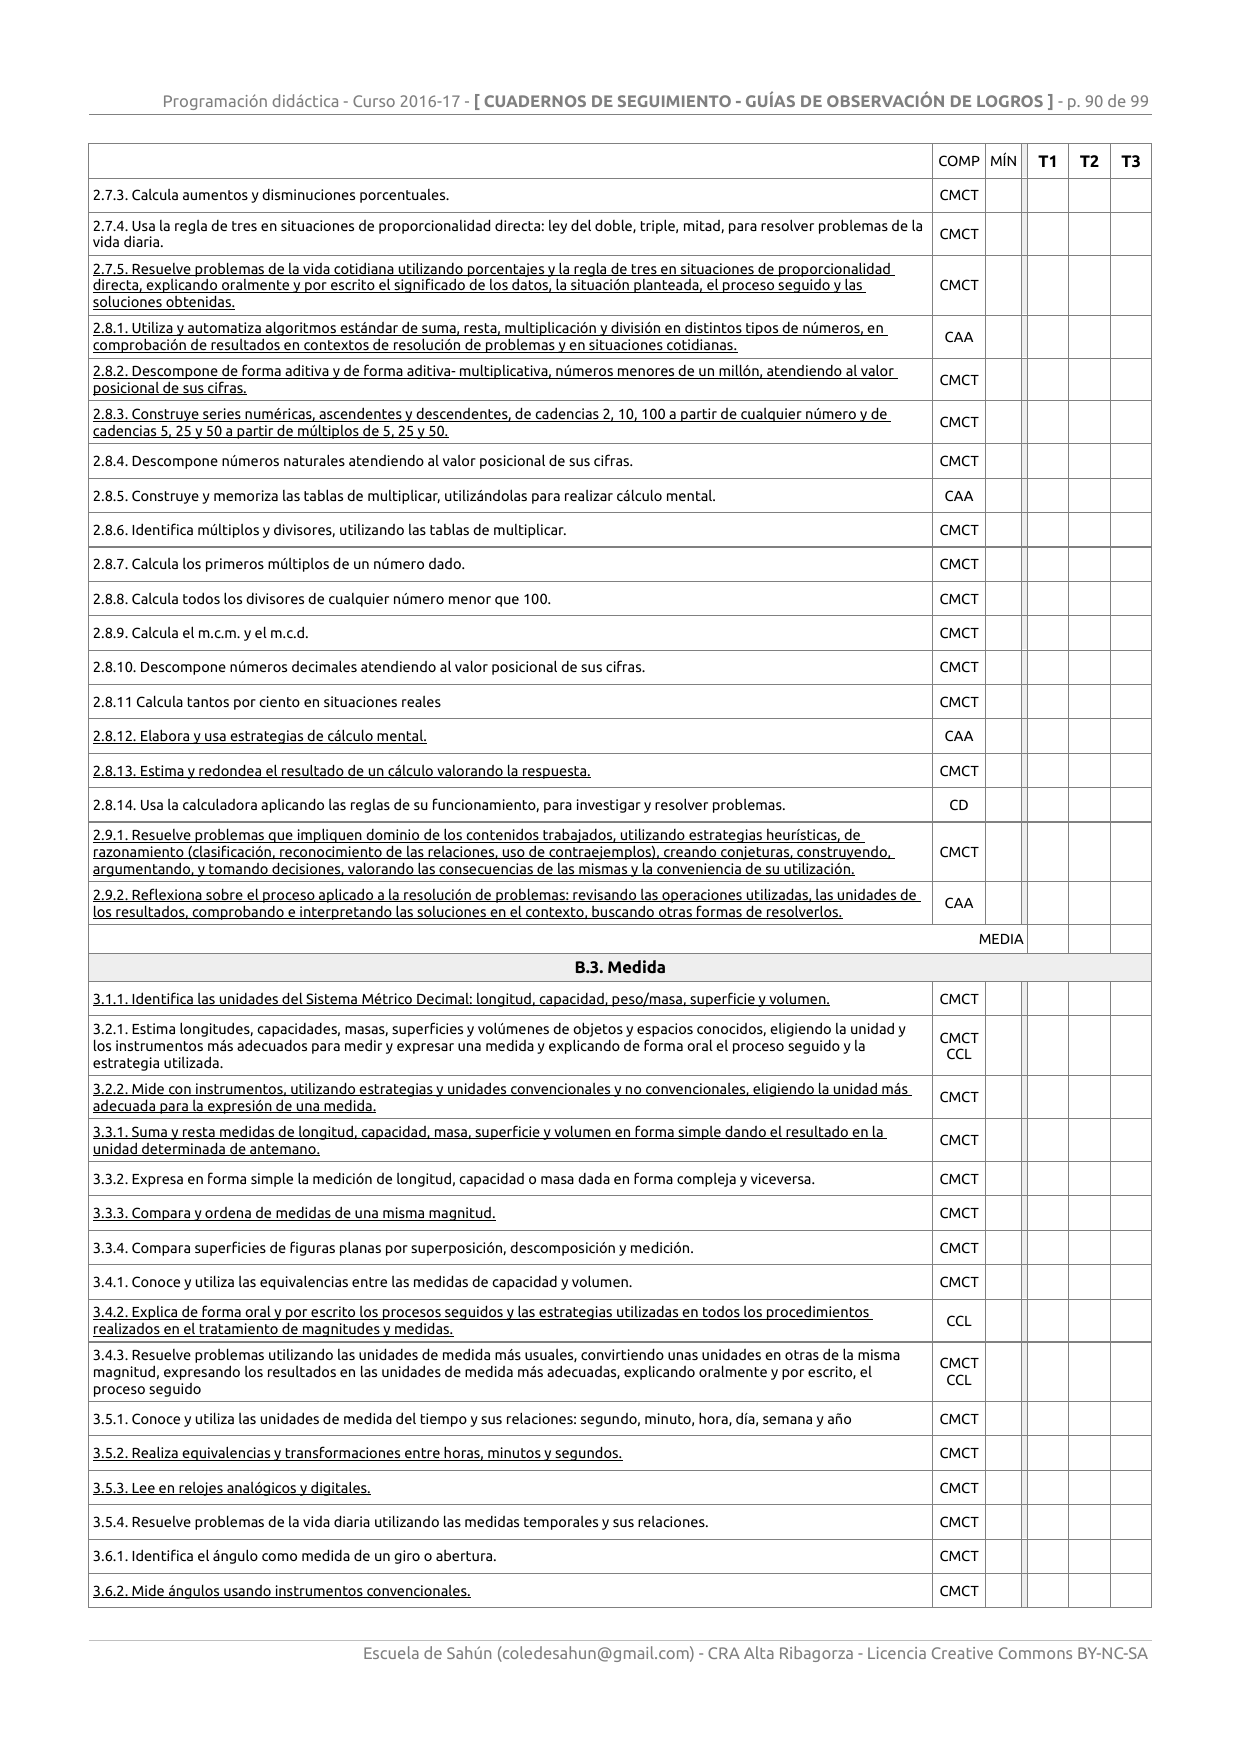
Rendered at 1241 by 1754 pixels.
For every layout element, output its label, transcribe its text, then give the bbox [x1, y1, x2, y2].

table_cell [1111, 1540, 1151, 1573]
table_cell CMCT [933, 548, 985, 581]
table_cell [1069, 1540, 1110, 1573]
table_cell [1028, 479, 1068, 512]
table_cell 3.4.3. Resuelve problemas utilizando las unidades de medida más usuales, convirtiendo unas unidades en otras de la misma magnitud, expresando los resultados en las unidades de medida más adecuadas, explicando oralmente y por escrito, el proceso seguido [89, 1343, 932, 1401]
table_cell 2.7.5. Resuelve problemas de la vida cotidiana utilizando porcentajes y la regla de tres en situaciones de proporcionalidad directa, explicando oralmente y por escrito el significado de los datos, la situación planteada, el proceso seguido y las soluciones obtenidas. [89, 256, 932, 314]
table_cell [986, 548, 1021, 581]
table_cell [1069, 179, 1110, 212]
table_cell [1022, 444, 1027, 478]
table_cell [1069, 256, 1110, 314]
table_header COMP [933, 144, 985, 177]
table_cell [1111, 719, 1151, 753]
table_cell [1111, 213, 1151, 255]
table_cell [1022, 1119, 1027, 1161]
table_cell [986, 882, 1021, 924]
table_cell [1022, 1436, 1027, 1470]
table_cell 3.3.3. Compara y ordena de medidas de una misma magnitud. [89, 1196, 932, 1230]
table_cell [1111, 1119, 1151, 1161]
table_cell [1069, 1196, 1110, 1230]
table_cell [1022, 685, 1027, 718]
table_cell [986, 1505, 1021, 1538]
table_cell [1069, 1016, 1110, 1075]
table_cell [986, 179, 1021, 212]
table_cell [986, 754, 1021, 787]
table_cell [1111, 548, 1151, 581]
table_cell [1022, 479, 1027, 512]
table_cell CMCT [933, 1402, 985, 1435]
table_cell [1028, 1574, 1068, 1607]
table_cell [986, 1436, 1021, 1470]
table_cell [1022, 1402, 1027, 1435]
table_cell [1022, 1300, 1027, 1341]
table_cell [1111, 1196, 1151, 1230]
table_cell [1111, 823, 1151, 881]
table_cell [1022, 359, 1027, 400]
table_cell [1022, 616, 1027, 649]
table_cell [1028, 719, 1068, 753]
table_cell 2.8.9. Calcula el m.c.m. y el m.c.d. [89, 616, 932, 649]
table_cell [1028, 1300, 1068, 1341]
table_cell [986, 1574, 1021, 1607]
table_cell CCL [933, 1300, 985, 1341]
table_cell [1022, 1471, 1027, 1504]
table_cell 3.6.2. Mide ángulos usando instrumentos convencionales. [89, 1574, 932, 1607]
table_cell CMCT [933, 1436, 985, 1470]
table_cell [1022, 513, 1027, 546]
table_cell [1028, 1119, 1068, 1161]
table_cell [986, 513, 1021, 546]
table_cell [1069, 1119, 1110, 1161]
table_cell [1028, 179, 1068, 212]
table_cell [1022, 1076, 1027, 1118]
table_cell [1111, 256, 1151, 314]
table_cell [1111, 651, 1151, 684]
table_cell [1111, 685, 1151, 718]
table_cell [1111, 444, 1151, 478]
table_cell [986, 1016, 1021, 1075]
table_cell [1111, 1162, 1151, 1195]
table_cell [1069, 719, 1110, 753]
table_cell 2.8.6. Identifica múltiplos y divisores, utilizando las tablas de multiplicar. [89, 513, 932, 546]
table_cell [986, 1119, 1021, 1161]
table_cell [1111, 1505, 1151, 1538]
table_cell [1069, 359, 1110, 400]
table_cell [1028, 582, 1068, 615]
table_cell [1111, 1016, 1151, 1075]
table_cell [1111, 1076, 1151, 1118]
table_cell CMCT [933, 179, 985, 212]
table_cell [1028, 1471, 1068, 1504]
table_cell [986, 582, 1021, 615]
table_cell [1111, 616, 1151, 649]
table_cell [1022, 882, 1027, 924]
table_cell CMCT [933, 754, 985, 787]
table_cell [986, 1196, 1021, 1230]
table_cell [1111, 316, 1151, 357]
table_cell [1022, 179, 1027, 212]
table_cell CMCT [933, 444, 985, 478]
table_cell [1111, 1300, 1151, 1341]
table_cell [986, 651, 1021, 684]
table_cell [1028, 1196, 1068, 1230]
table_cell CMCT [933, 1119, 985, 1161]
table_cell [1069, 401, 1110, 443]
table_cell [1069, 582, 1110, 615]
table_cell CMCT [933, 685, 985, 718]
table_cell [986, 1343, 1021, 1401]
table_cell [1028, 444, 1068, 478]
table_cell 2.8.14. Usa la calculadora aplicando las reglas de su funcionamiento, para investigar y resolver problemas. [89, 788, 932, 821]
table_cell 2.8.7. Calcula los primeros múltiplos de un número dado. [89, 548, 932, 581]
table_cell [1069, 548, 1110, 581]
table_cell 2.9.1. Resuelve problemas que impliquen dominio de los contenidos trabajados, utilizando estrategias heurísticas, de razonamiento (clasificación, reconocimiento de las relaciones, uso de contraejemplos), creando conjeturas, construyendo, argumentando, y tomando decisiones, valorando las consecuencias de las mismas y la conveniencia de su utilización. [89, 823, 932, 881]
table_cell CMCT [933, 1162, 985, 1195]
table_cell [1022, 1540, 1027, 1573]
table_cell [1111, 401, 1151, 443]
table_cell [986, 1076, 1021, 1118]
table_cell [1111, 179, 1151, 212]
table_cell CMCT [933, 1505, 985, 1538]
table_cell [1028, 213, 1068, 255]
table_cell CAA [933, 316, 985, 357]
table_cell [1028, 1540, 1068, 1573]
table_cell 2.8.13. Estima y redondea el resultado de un cálculo valorando la respuesta. [89, 754, 932, 787]
table_cell [1111, 479, 1151, 512]
table_cell [986, 444, 1021, 478]
table_cell [1111, 1574, 1151, 1607]
table_cell [1028, 1076, 1068, 1118]
table_cell CAA [933, 479, 985, 512]
table_cell 2.8.4. Descompone números naturales atendiendo al valor posicional de sus cifras. [89, 444, 932, 478]
table_cell [1022, 719, 1027, 753]
table_cell [1069, 925, 1110, 952]
table_cell [1069, 1162, 1110, 1195]
table_cell [1022, 1343, 1027, 1401]
table_header MÍN [986, 144, 1021, 177]
table_cell 2.9.2. Reflexiona sobre el proceso aplicado a la resolución de problemas: revisando las operaciones utilizadas, las unidades de los resultados, comprobando e interpretando las soluciones en el contexto, buscando otras formas de resolverlos. [89, 882, 932, 924]
table_cell [986, 823, 1021, 881]
table_cell [1028, 788, 1068, 821]
table_cell CMCT [933, 1076, 985, 1118]
table_cell 3.3.4. Compara superficies de figuras planas por superposición, descomposición y medición. [89, 1231, 932, 1264]
table_cell [1028, 982, 1068, 1015]
table_cell [1069, 882, 1110, 924]
table_cell [1069, 1265, 1110, 1298]
table_cell [986, 1402, 1021, 1435]
table_cell [1069, 754, 1110, 787]
table_cell [1022, 401, 1027, 443]
table_cell CAA [933, 719, 985, 753]
table_cell CAA [933, 882, 985, 924]
table_cell [986, 359, 1021, 400]
table_cell [1028, 1016, 1068, 1075]
table_cell [1111, 925, 1151, 952]
table_cell CMCT [933, 1265, 985, 1298]
table_cell [1069, 316, 1110, 357]
table_cell [1028, 685, 1068, 718]
table_cell CMCT [933, 1471, 985, 1504]
table_cell [986, 616, 1021, 649]
table_cell [1028, 1162, 1068, 1195]
table_cell MEDIA [89, 925, 1027, 952]
table_header T2 [1069, 144, 1110, 177]
table_cell [1069, 1574, 1110, 1607]
table_cell CMCT [933, 616, 985, 649]
table_cell 2.8.5. Construye y memoriza las tablas de multiplicar, utilizándolas para realizar cálculo mental. [89, 479, 932, 512]
table_cell [1028, 823, 1068, 881]
table_cell [1022, 1265, 1027, 1298]
table_cell 3.5.1. Conoce y utiliza las unidades de medida del tiempo y sus relaciones: segundo, minuto, hora, día, semana y año [89, 1402, 932, 1435]
table_cell 2.8.11 Calcula tantos por ciento en situaciones reales [89, 685, 932, 718]
table_header T1 [1028, 144, 1068, 177]
table_cell [1022, 982, 1027, 1015]
table_cell CMCT [933, 401, 985, 443]
table_cell 3.5.2. Realiza equivalencias y transformaciones entre horas, minutos y segundos. [89, 1436, 932, 1470]
table_cell [1069, 1076, 1110, 1118]
table_cell 3.3.2. Expresa en forma simple la medición de longitud, capacidad o masa dada en forma compleja y viceversa. [89, 1162, 932, 1195]
table_cell [986, 1540, 1021, 1573]
table_cell CMCT [933, 582, 985, 615]
table_cell [1111, 754, 1151, 787]
table_cell 2.8.10. Descompone números decimales atendiendo al valor posicional de sus cifras. [89, 651, 932, 684]
table_cell [1069, 1471, 1110, 1504]
table_cell 2.7.3. Calcula aumentos y disminuciones porcentuales. [89, 179, 932, 212]
table_cell [1028, 256, 1068, 314]
table_cell [1069, 651, 1110, 684]
table_cell [1028, 1231, 1068, 1264]
table_cell [1069, 513, 1110, 546]
table_cell [1111, 788, 1151, 821]
table_cell [986, 1231, 1021, 1264]
table_cell [1028, 513, 1068, 546]
table_cell CMCT [933, 359, 985, 400]
table_cell [1028, 754, 1068, 787]
table_cell [1069, 213, 1110, 255]
table_cell [1028, 925, 1068, 952]
table_cell [1111, 513, 1151, 546]
table_cell [1111, 1265, 1151, 1298]
table_cell [1111, 359, 1151, 400]
table_cell [1069, 1343, 1110, 1401]
table_cell 2.8.2. Descompone de forma aditiva y de forma aditiva- multiplicativa, números menores de un millón, atendiendo al valor posicional de sus cifras. [89, 359, 932, 400]
table_cell [1022, 548, 1027, 581]
table_cell [986, 401, 1021, 443]
table_cell [1022, 1574, 1027, 1607]
table_cell [1022, 256, 1027, 314]
table_cell B.3. Medida [89, 954, 1151, 981]
table_cell [1022, 823, 1027, 881]
table_cell [1069, 1231, 1110, 1264]
table_cell CMCT [933, 1196, 985, 1230]
table_cell [1111, 1231, 1151, 1264]
table_cell CD [933, 788, 985, 821]
table_cell [1069, 788, 1110, 821]
table_cell CMCT [933, 1540, 985, 1573]
table_header [89, 144, 932, 177]
table_cell CMCT [933, 1574, 985, 1607]
table_cell 2.8.1. Utiliza y automatiza algoritmos estándar de suma, resta, multiplicación y división en distintos tipos de números, en comprobación de resultados en contextos de resolución de problemas y en situaciones cotidianas. [89, 316, 932, 357]
table_cell 3.3.1. Suma y resta medidas de longitud, capacidad, masa, superficie y volumen en forma simple dando el resultado en la unidad determinada de antemano. [89, 1119, 932, 1161]
table_cell [1028, 1505, 1068, 1538]
table_cell CMCT [933, 823, 985, 881]
table_cell [986, 316, 1021, 357]
table_cell [1069, 685, 1110, 718]
table_cell 3.4.2. Explica de forma oral y por escrito los procesos seguidos y las estrategias utilizadas en todos los procedimientos realizados en el tratamiento de magnitudes y medidas. [89, 1300, 932, 1341]
table_cell 3.5.4. Resuelve problemas de la vida diaria utilizando las medidas temporales y sus relaciones. [89, 1505, 932, 1538]
table_cell CMCT [933, 256, 985, 314]
table_cell 3.1.1. Identifica las unidades del Sistema Métrico Decimal: longitud, capacidad, peso/masa, superficie y volumen. [89, 982, 932, 1015]
table_cell [1028, 359, 1068, 400]
table_cell [1111, 982, 1151, 1015]
table_header T3 [1111, 144, 1151, 177]
table_cell [1069, 1505, 1110, 1538]
table_cell [1028, 616, 1068, 649]
table_cell [1028, 651, 1068, 684]
table_cell [1028, 1343, 1068, 1401]
table_cell [1111, 1343, 1151, 1401]
table_cell [986, 1162, 1021, 1195]
table_cell CMCT [933, 513, 985, 546]
table_cell [1022, 316, 1027, 357]
table_cell [1028, 882, 1068, 924]
table_cell [986, 788, 1021, 821]
table_cell [1022, 1505, 1027, 1538]
table_cell [1069, 1300, 1110, 1341]
table_cell 2.7.4. Usa la regla de tres en situaciones de proporcionalidad directa: ley del doble, triple, mitad, para resolver problemas de la vida diaria. [89, 213, 932, 255]
table_cell [1069, 616, 1110, 649]
table_cell CMCT [933, 651, 985, 684]
table_cell 2.8.8. Calcula todos los divisores de cualquier número menor que 100. [89, 582, 932, 615]
table_cell 2.8.3. Construye series numéricas, ascendentes y descendentes, de cadencias 2, 10, 100 a partir de cualquier número y de cadencias 5, 25 y 50 a partir de múltiplos de 5, 25 y 50. [89, 401, 932, 443]
table_cell [1028, 401, 1068, 443]
table_cell CMCT CCL [933, 1343, 985, 1401]
table_cell [986, 685, 1021, 718]
table_cell [1022, 1231, 1027, 1264]
table_cell [1022, 1162, 1027, 1195]
table_cell [1111, 882, 1151, 924]
table_cell 3.5.3. Lee en relojes analógicos y digitales. [89, 1471, 932, 1504]
table_cell CMCT [933, 213, 985, 255]
table_cell [986, 213, 1021, 255]
table_cell [1028, 1402, 1068, 1435]
table_cell [1069, 1402, 1110, 1435]
table_cell [1028, 1265, 1068, 1298]
table_cell [1111, 1402, 1151, 1435]
table_cell CMCT [933, 982, 985, 1015]
table_header [1022, 144, 1027, 177]
table_cell [1022, 651, 1027, 684]
table_cell [1069, 444, 1110, 478]
table_cell [1022, 582, 1027, 615]
table_cell [986, 479, 1021, 512]
table_cell [1069, 982, 1110, 1015]
table_cell [1022, 213, 1027, 255]
table_cell [986, 719, 1021, 753]
table_cell [1069, 1436, 1110, 1470]
table_cell CMCT [933, 1231, 985, 1264]
table_cell [986, 1300, 1021, 1341]
table_cell 3.4.1. Conoce y utiliza las equivalencias entre las medidas de capacidad y volumen. [89, 1265, 932, 1298]
table_cell [986, 1265, 1021, 1298]
table_cell 3.6.1. Identifica el ángulo como medida de un giro o abertura. [89, 1540, 932, 1573]
table_cell [986, 982, 1021, 1015]
table_cell [1022, 754, 1027, 787]
table_cell [1111, 582, 1151, 615]
table_cell [1028, 548, 1068, 581]
table_cell [1069, 823, 1110, 881]
table_cell [1022, 788, 1027, 821]
table_cell [1022, 1016, 1027, 1075]
table_cell 3.2.1. Estima longitudes, capacidades, masas, superficies y volúmenes de objetos y espacios conocidos, eligiendo la unidad y los instrumentos más adecuados para medir y expresar una medida y explicando de forma oral el proceso seguido y la estrategia utilizada. [89, 1016, 932, 1075]
table_cell 2.8.12. Elabora y usa estrategias de cálculo mental. [89, 719, 932, 753]
table_cell CMCT CCL [933, 1016, 985, 1075]
table_cell [1028, 316, 1068, 357]
table_cell [1111, 1471, 1151, 1504]
table_cell [1028, 1436, 1068, 1470]
table_cell [1069, 479, 1110, 512]
table_cell [986, 1471, 1021, 1504]
table_cell [1022, 1196, 1027, 1230]
table_cell [986, 256, 1021, 314]
table_cell [1111, 1436, 1151, 1470]
table_cell 3.2.2. Mide con instrumentos, utilizando estrategias y unidades convencionales y no convencionales, eligiendo la unidad más adecuada para la expresión de una medida. [89, 1076, 932, 1118]
